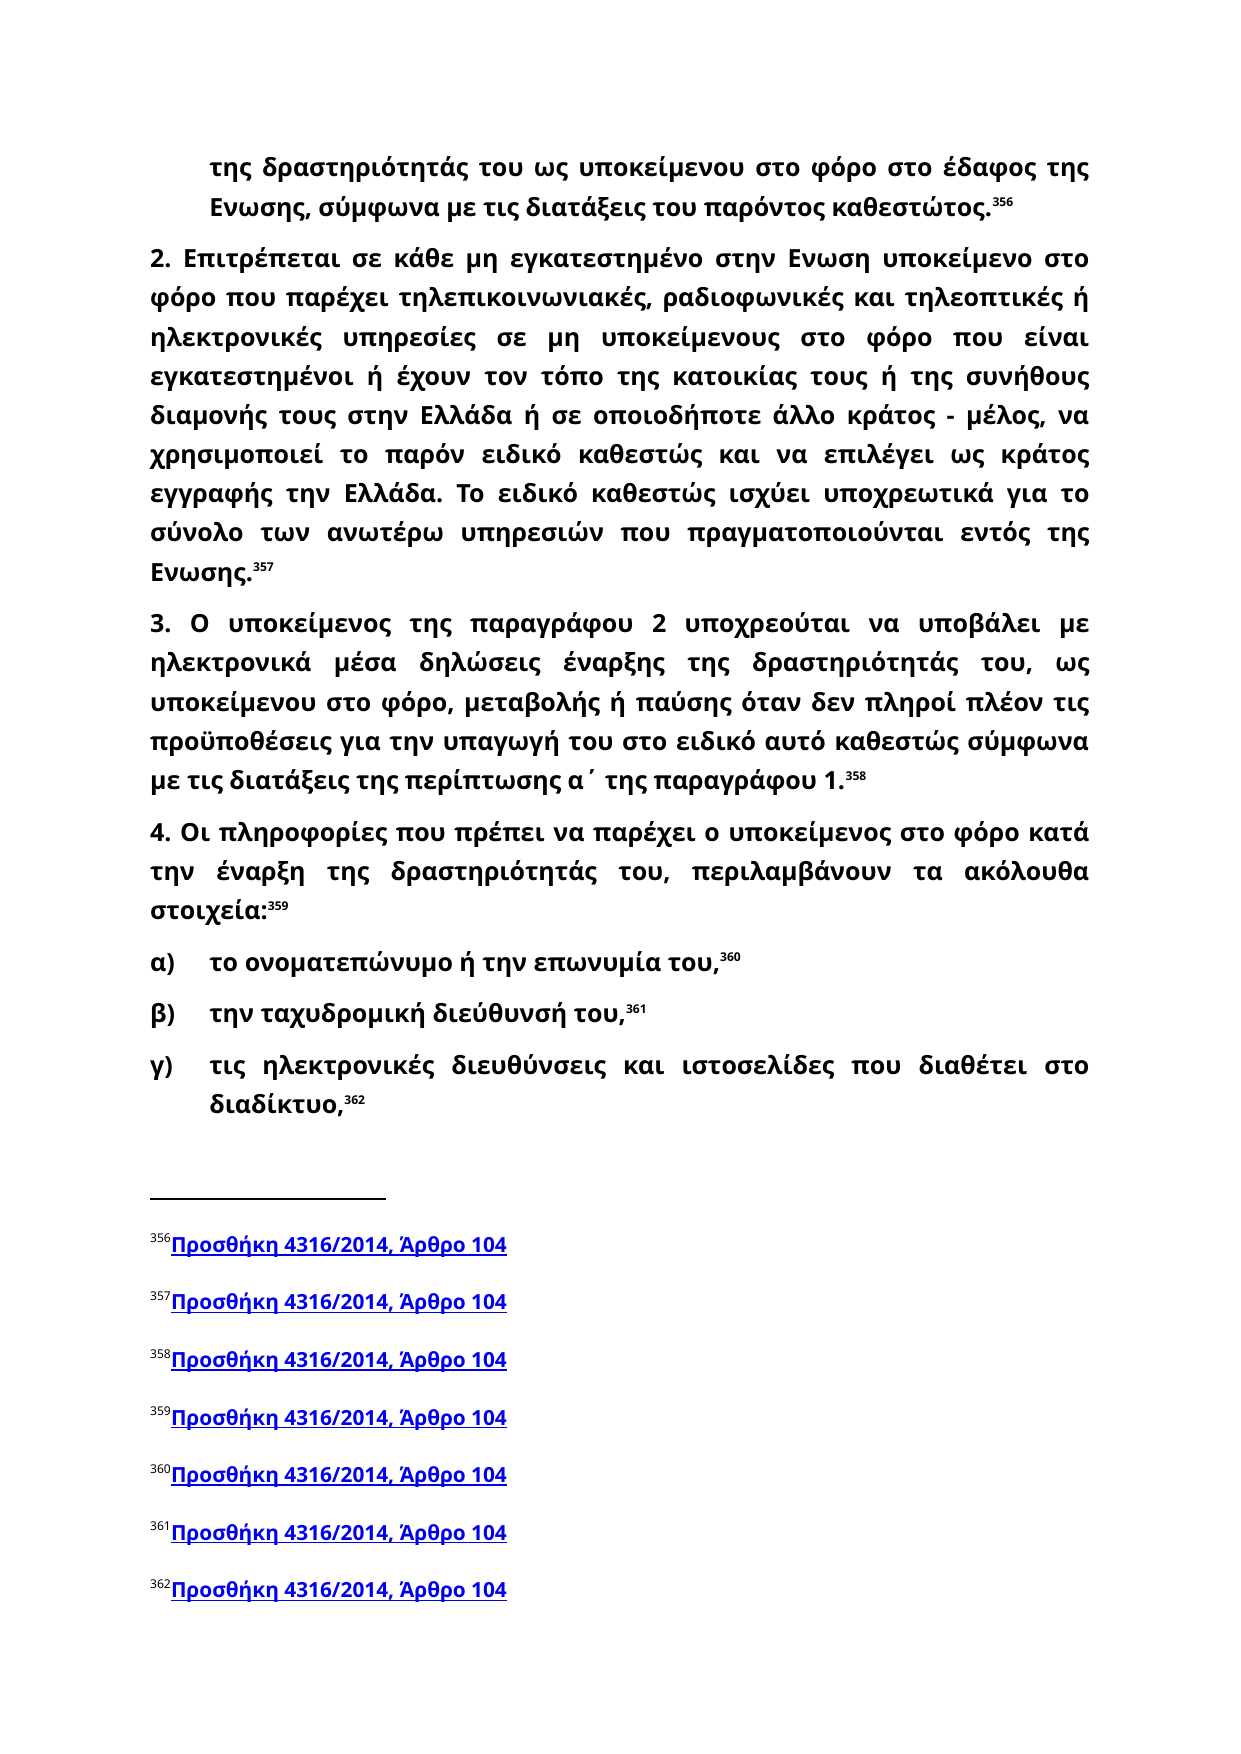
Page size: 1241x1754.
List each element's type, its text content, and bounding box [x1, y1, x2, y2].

list της δραστηριότητάς του ως υποκείμενου στο φόρο στο έδαφος της Ενωσης, σύμφωνα με τις διατάξεις του παρόντος καθεστώτος. [150, 150, 1090, 223]
text 3. Ο υποκείμενος της παραγράφου 2 υποχρεούται να υποβάλει με ηλεκτρονικά μέσα δηλώσεις έναρξης της δραστηριότητάς του, ως υποκείμενου στο φόρο, μεταβολής ή παύσης όταν δεν πληροί πλέον τις προϋποθέσεις για την υπαγωγή του στο ειδικό αυτό καθεστώς σύμφωνα με τις διατάξεις της περίπτωσης α΄ της παραγράφου 1. [150, 606, 1090, 797]
text Προσθήκη 4316/2014, Άρθρο 104 [150, 1345, 1090, 1373]
text Προσθήκη 4316/2014, Άρθρο 104 [150, 1576, 1090, 1604]
text 4. Οι πληροφορίες που πρέπει να παρέχει ο υποκείμενος στο φόρο κατά την έναρξη της δραστηριότητάς του, περιλαμβάνουν τα ακόλουθα στοιχεία: [150, 814, 1090, 927]
text Προσθήκη 4316/2014, Άρθρο 104 [150, 1287, 1090, 1316]
list α) το ονοματεπώνυμο ή την επωνυμία του, [150, 944, 1090, 978]
text Προσθήκη 4316/2014, Άρθρο 104 [150, 1403, 1090, 1431]
text Προσθήκη 4316/2014, Άρθρο 104 [150, 1230, 1090, 1258]
list β) την ταχυδρομική διεύθυνσή του, [150, 996, 1090, 1030]
text Προσθήκη 4316/2014, Άρθρο 104 [150, 1460, 1090, 1489]
text Προσθήκη 4316/2014, Άρθρο 104 [150, 1518, 1090, 1546]
list γ) τις ηλεκτρονικές διευθύνσεις και ιστοσελίδες που διαθέτει στο διαδίκτυο, [150, 1047, 1090, 1121]
text 2. Επιτρέπεται σε κάθε μη εγκατεστημένο στην Ενωση υποκείμενο στο φόρο που παρέχει τηλεπικοινωνιακές, ραδιοφωνικές και τηλεοπτικές ή ηλεκτρονικές υπηρεσίες σε μη υποκείμενους στο φόρο που είναι εγκατεστημένοι ή έχουν τον τόπο της κατοικίας τους ή της συνήθους διαμονής τους στην Ελλάδα ή σε οποιοδήποτε άλλο κράτος - μέλος, να χρησιμοποιεί το παρόν ειδικό καθεστώς και να επιλέγει ως κράτος εγγραφής την Ελλάδα. Το ειδικό καθεστώς ισχύει υποχρεωτικά για το σύνολο των ανωτέρω υπηρεσιών που πραγματοποιούνται εντός της Ενωσης. [150, 241, 1090, 588]
